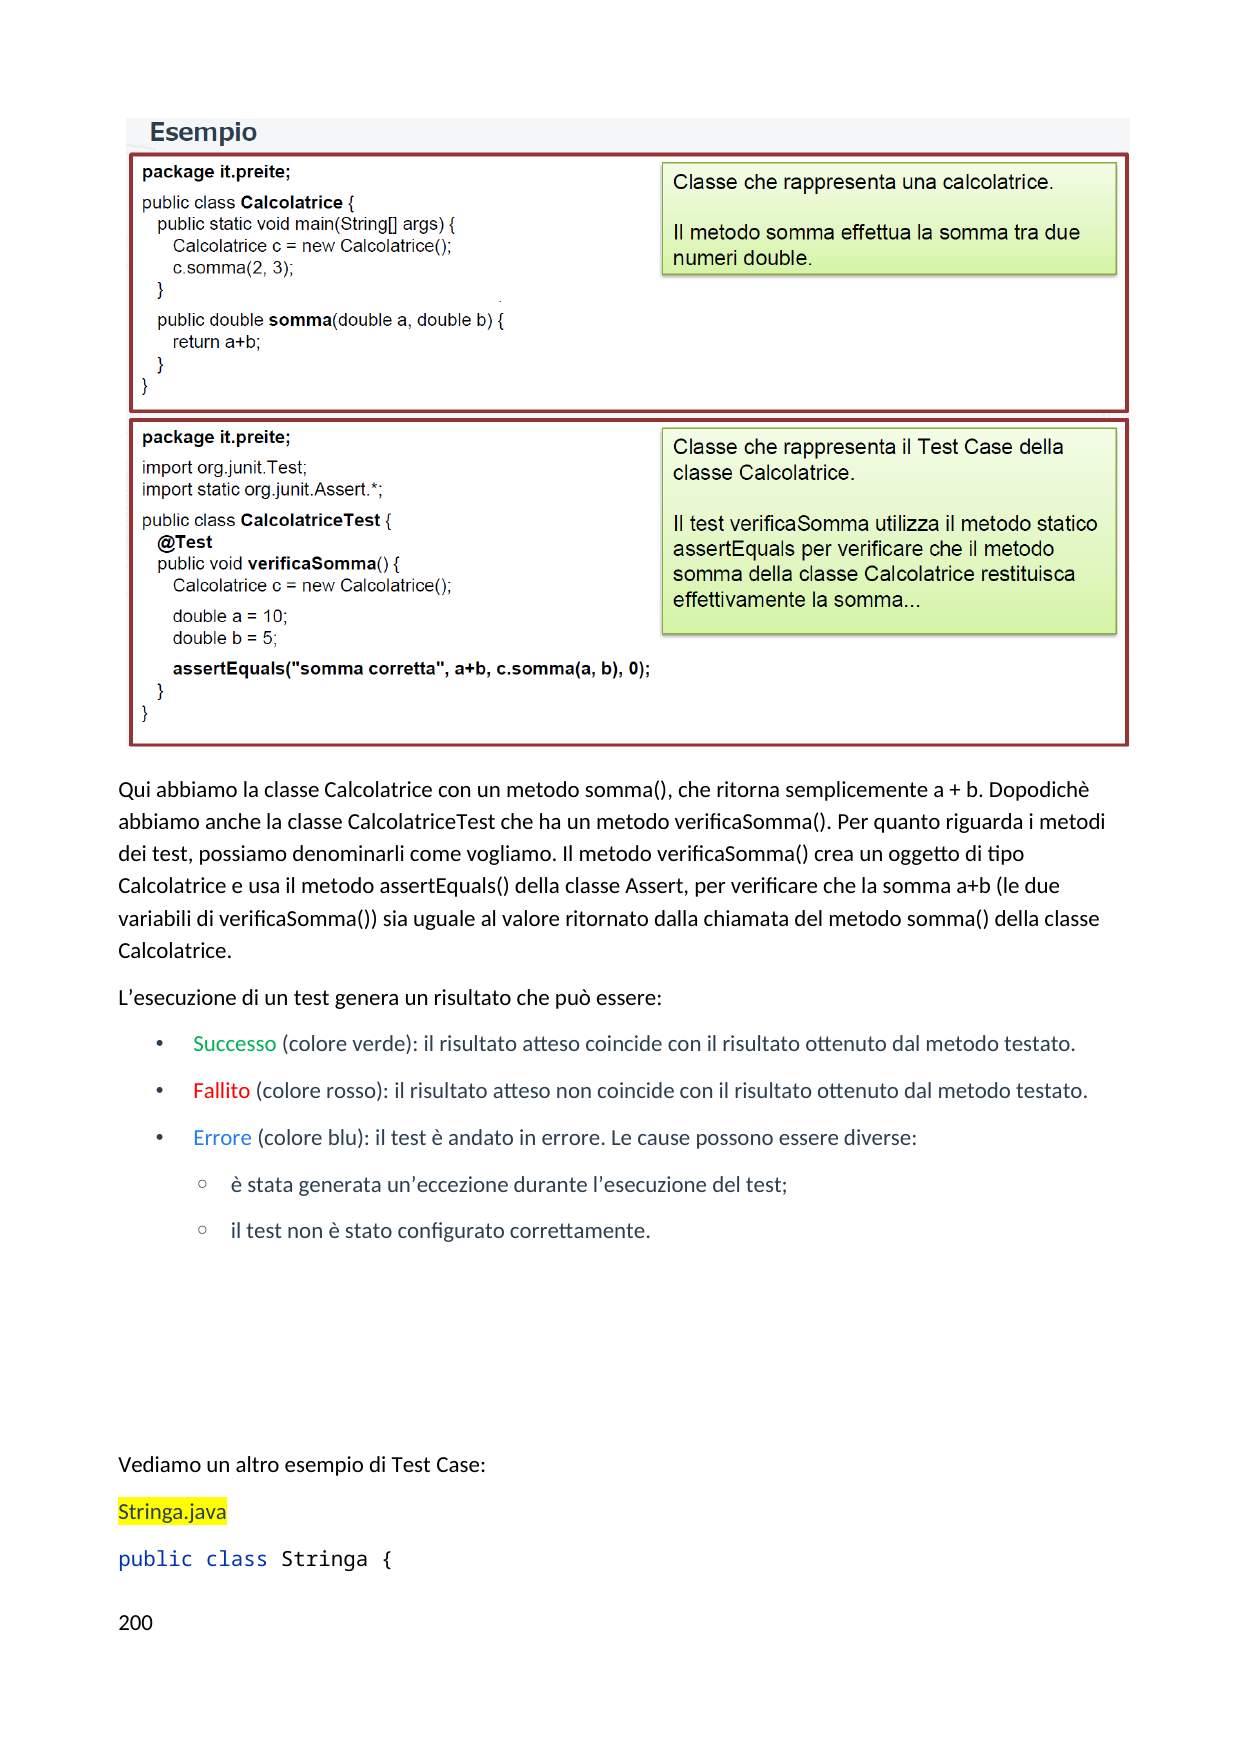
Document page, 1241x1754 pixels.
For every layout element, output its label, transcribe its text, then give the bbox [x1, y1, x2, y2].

text Vediamo un altro esempio di Test Case: [118, 1450, 1122, 1478]
picture [126, 118, 1130, 747]
list il test non è stato configurato correttamente. [193, 1217, 1122, 1244]
text Stringa.java [118, 1497, 1122, 1525]
text Qui abbiamo la classe Calcolatrice con un metodo somma(), che ritorna semplicemente a + b. Dopodichè abbiamo anche la classe CalcolatriceTest che ha un metodo verificaSomma(). Per quanto riguarda i metodi dei test, possiamo denominarli come vogliamo. Il metodo verificaSomma() crea un oggetto di tipo Calcolatrice e usa il metodo assertEquals() della classe Assert, per verificare che la somma a+b (le due variabili di verificaSomma()) sia uguale al valore ritornato dalla chiamata del metodo somma() della classe Calcolatrice. [118, 775, 1122, 964]
list Fallito (colore rosso): il risultato atteso non coincide con il risultato ottenuto dal metodo testato. [156, 1076, 1122, 1104]
list è stata generata un’eccezione durante l’esecuzione del test; [193, 1170, 1122, 1198]
text public class Stringa { [118, 1544, 1122, 1572]
list Successo (colore verde): il risultato atteso coincide con il risultato ottenuto dal metodo testato. [156, 1029, 1122, 1057]
list Errore (colore blu): il test è andato in errore. Le cause possono essere diverse: [156, 1123, 1122, 1151]
text L’esecuzione di un test genera un risultato che può essere: [118, 983, 1122, 1011]
